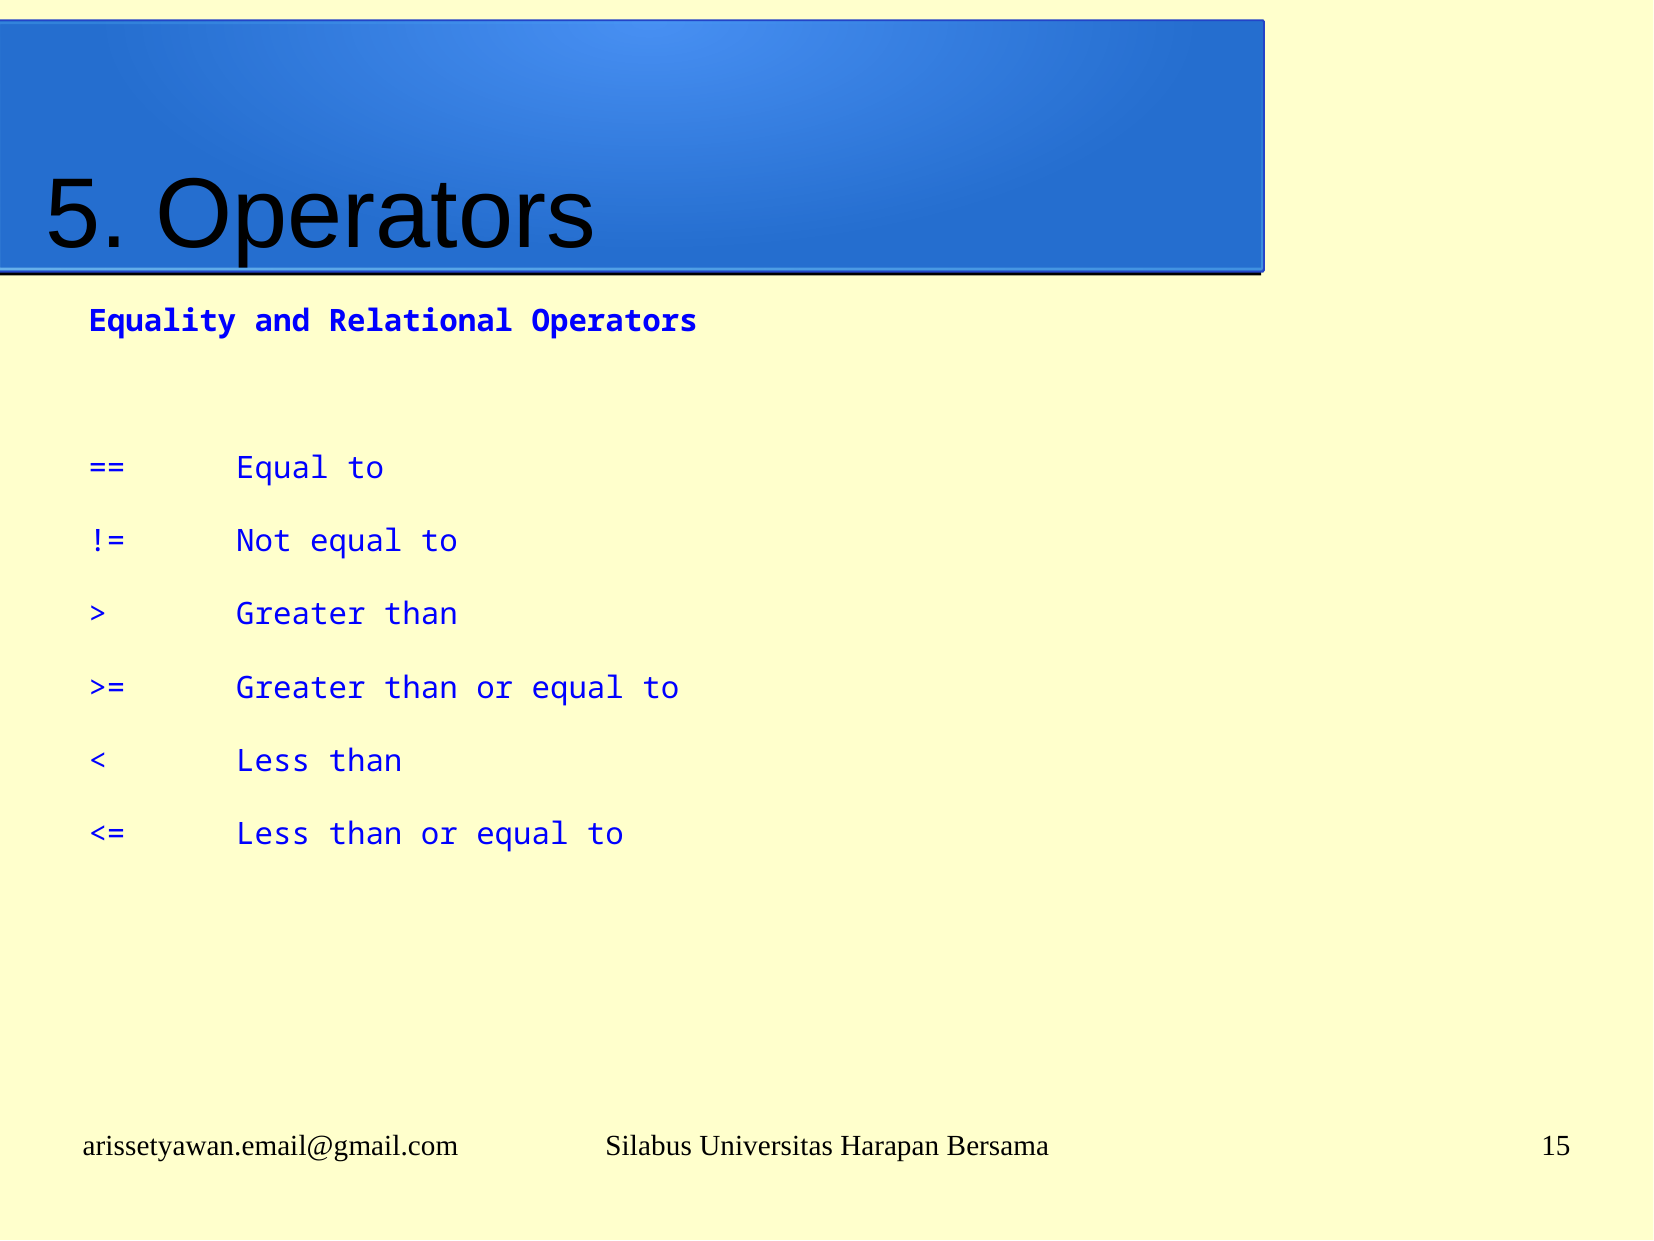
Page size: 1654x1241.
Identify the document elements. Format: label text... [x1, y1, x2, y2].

list Equality and Relational Operators == Equal to != Not equal to > Greater than >= Greater than or equal to < Less than <= Less than or equal to [88, 299, 1577, 1019]
title 5. Operators [44, 47, 1260, 380]
